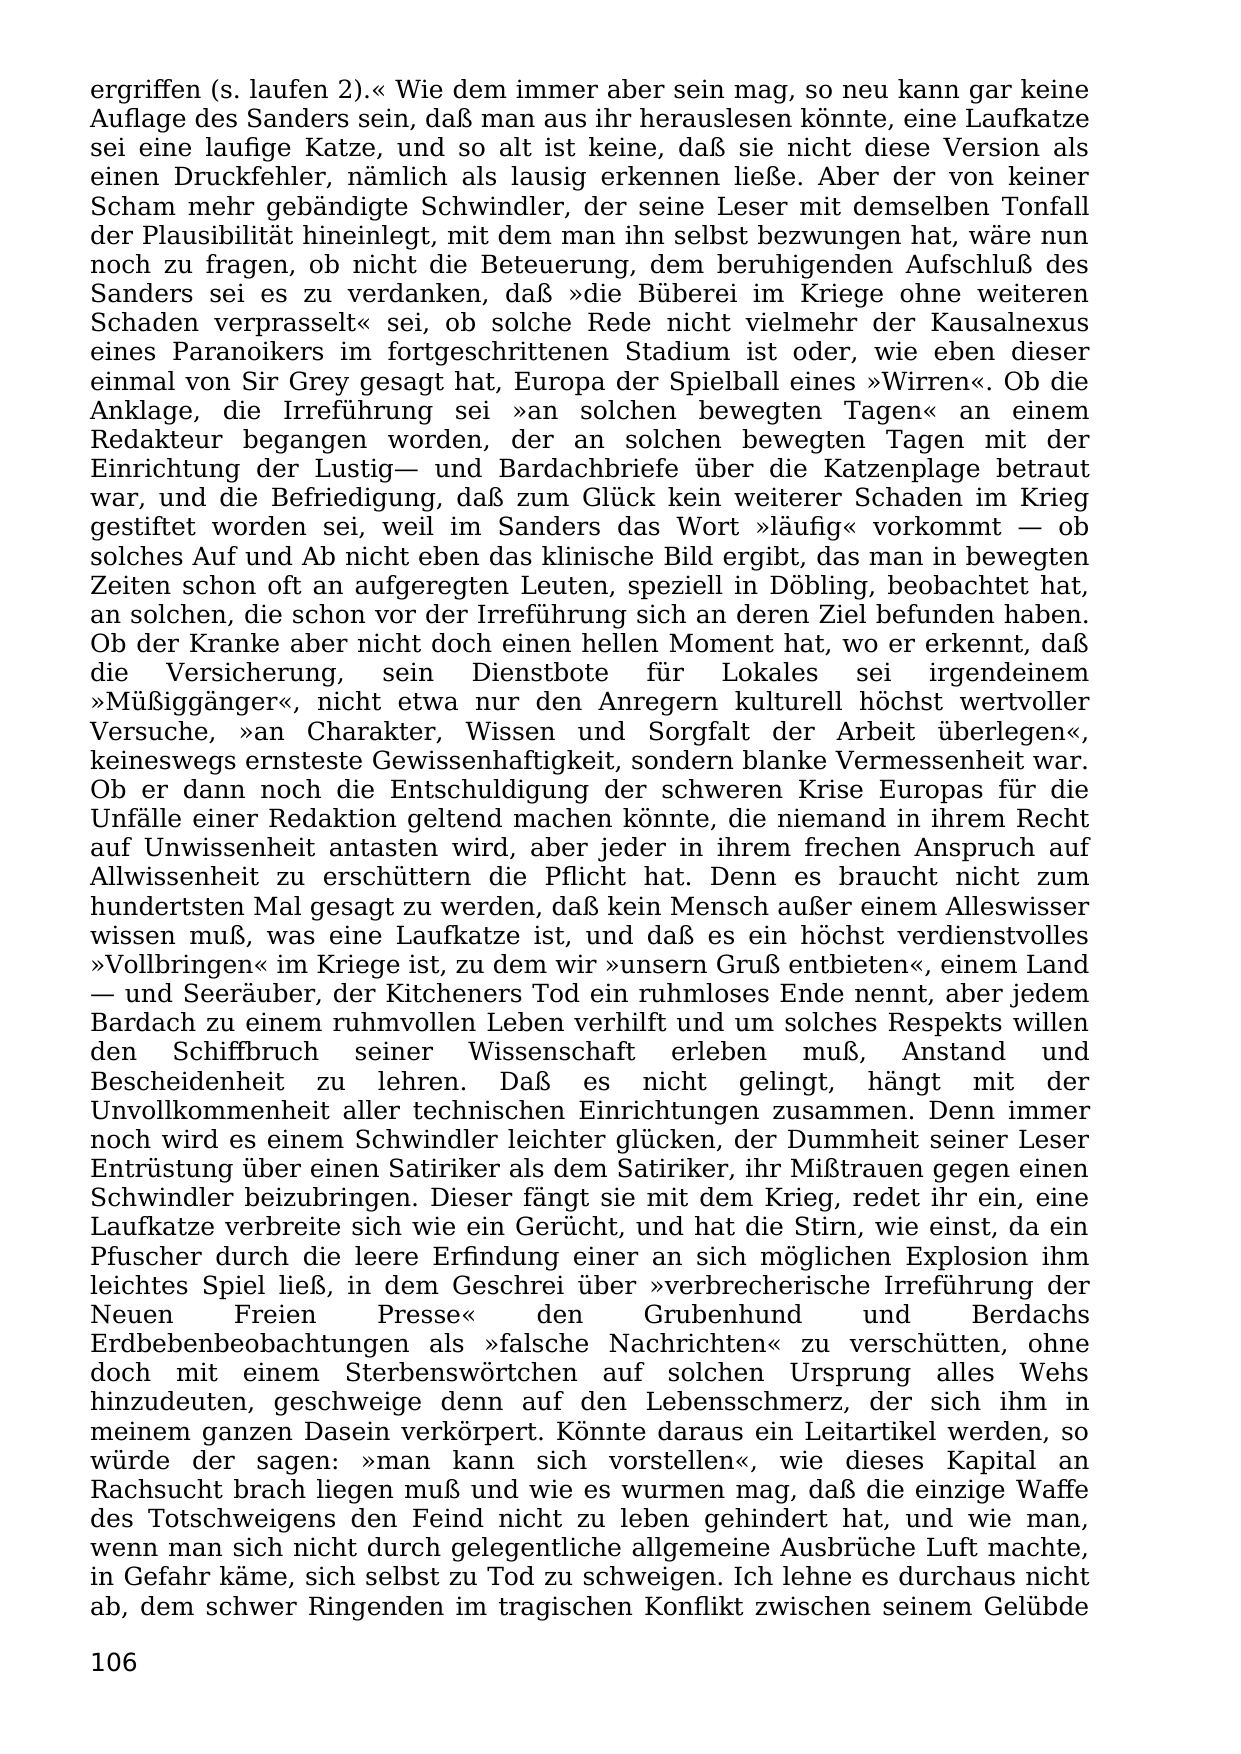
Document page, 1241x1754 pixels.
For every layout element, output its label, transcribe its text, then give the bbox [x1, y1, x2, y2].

text ergriffen (s. laufen 2).« Wie dem immer aber sein mag, so neu kann gar keine Auflage des Sanders sein, daß man aus ihr herauslesen könnte, eine Laufkatze sei eine laufige Katze, und so alt ist keine, daß sie nicht diese Version als einen Druckfehler, nämlich als lausig erkennen ließe. Aber der von keiner Scham mehr gebändigte Schwindler, der seine Leser mit demselben Tonfall der Plausibilität hineinlegt, mit dem man ihn selbst bezwungen hat, wäre nun noch zu fragen, ob nicht die Beteuerung, dem beruhigenden Aufschluß des Sanders sei es zu verdanken, daß »die Büberei im Kriege ohne weiteren Schaden verprasselt« sei, ob solche Rede nicht vielmehr der Kausalnexus eines Paranoikers im fortgeschrittenen Stadium ist oder, wie eben dieser einmal von Sir Grey gesagt hat, Europa der Spielball eines »Wirren«. Ob die Anklage, die Irreführung sei »an solchen bewegten Tagen« an einem Redakteur begangen worden, der an solchen bewegten Tagen mit der Einrichtung der Lustig— und Bardachbriefe über die Katzenplage betraut war, und die Befriedigung, daß zum Glück kein weiterer Schaden im Krieg gestiftet worden sei, weil im Sanders das Wort »läufig« vorkommt — ob solches Auf und Ab nicht eben das klinische Bild ergibt, das man in bewegten Zeiten schon oft an aufgeregten Leuten, speziell in Döbling, beobachtet hat, an solchen, die schon vor der Irreführung sich an deren Ziel befunden haben. Ob der Kranke aber nicht doch einen hellen Moment hat, wo er erkennt, daß die Versicherung, sein Dienstbote für Lokales sei irgendeinem »Müßiggänger«, nicht etwa nur den Anregern kulturell höchst wertvoller Versuche, »an Charakter, Wissen und Sorgfalt der Arbeit überlegen«, keineswegs ernsteste Gewissenhaftigkeit, sondern blanke Vermessenheit war. Ob er dann noch die Entschuldigung der schweren Krise Europas für die Unfälle einer Redaktion geltend machen könnte, die niemand in ihrem Recht auf Unwissenheit antasten wird, aber jeder in ihrem frechen Anspruch auf Allwissenheit zu erschüttern die Pflicht hat. Denn es braucht nicht zum hundertsten Mal gesagt zu werden, daß kein Mensch außer einem Alleswisser wissen muß, was eine Laufkatze ist, und daß es ein höchst verdienstvolles »Vollbringen« im Kriege ist, zu dem wir »unsern Gruß entbieten«, einem Land— und Seeräuber, der Kitcheners Tod ein ruhmloses Ende nennt, aber jedem Bardach zu einem ruhmvollen Leben verhilft und um solches Respekts willen den Schiffbruch seiner Wissenschaft erleben muß, Anstand und Bescheidenheit zu lehren. Daß es nicht gelingt, hängt mit der Unvollkommenheit aller technischen Einrichtungen zusammen. Denn immer noch wird es einem Schwindler leichter glücken, der Dummheit seiner Leser Entrüstung über einen Satiriker als dem Satiriker, ihr Mißtrauen gegen einen Schwindler beizubringen. Dieser fängt sie mit dem Krieg, redet ihr ein, eine Laufkatze verbreite sich wie ein Gerücht, und hat die Stirn, wie einst, da ein Pfuscher durch die leere Erfindung einer an sich möglichen Explosion ihm leichtes Spiel ließ, in dem Geschrei über »verbrecherische Irreführung der Neuen Freien Presse« den Grubenhund und Berdachs Erdbebenbeobachtungen als »falsche Nachrichten« zu verschütten, ohne doch mit einem Sterbenswörtchen auf solchen Ursprung alles Wehs hinzudeuten, geschweige denn auf den Lebensschmerz, der sich ihm in meinem ganzen Dasein verkörpert. Könnte daraus ein Leitartikel werden, so würde der sagen: »man kann sich vorstellen«, wie dieses Kapital an Rachsucht brach liegen muß und wie es wurmen mag, daß die einzige Waffe des Totschweigens den Feind nicht zu leben gehindert hat, und wie man, wenn man sich nicht durch gelegentliche allgemeine Ausbrüche Luft machte, in Gefahr käme, sich selbst zu Tod zu schweigen. Ich lehne es durchaus nicht ab, dem schwer Ringenden im tragischen Konflikt zwischen seinem Gelübde [90, 75, 1091, 1621]
